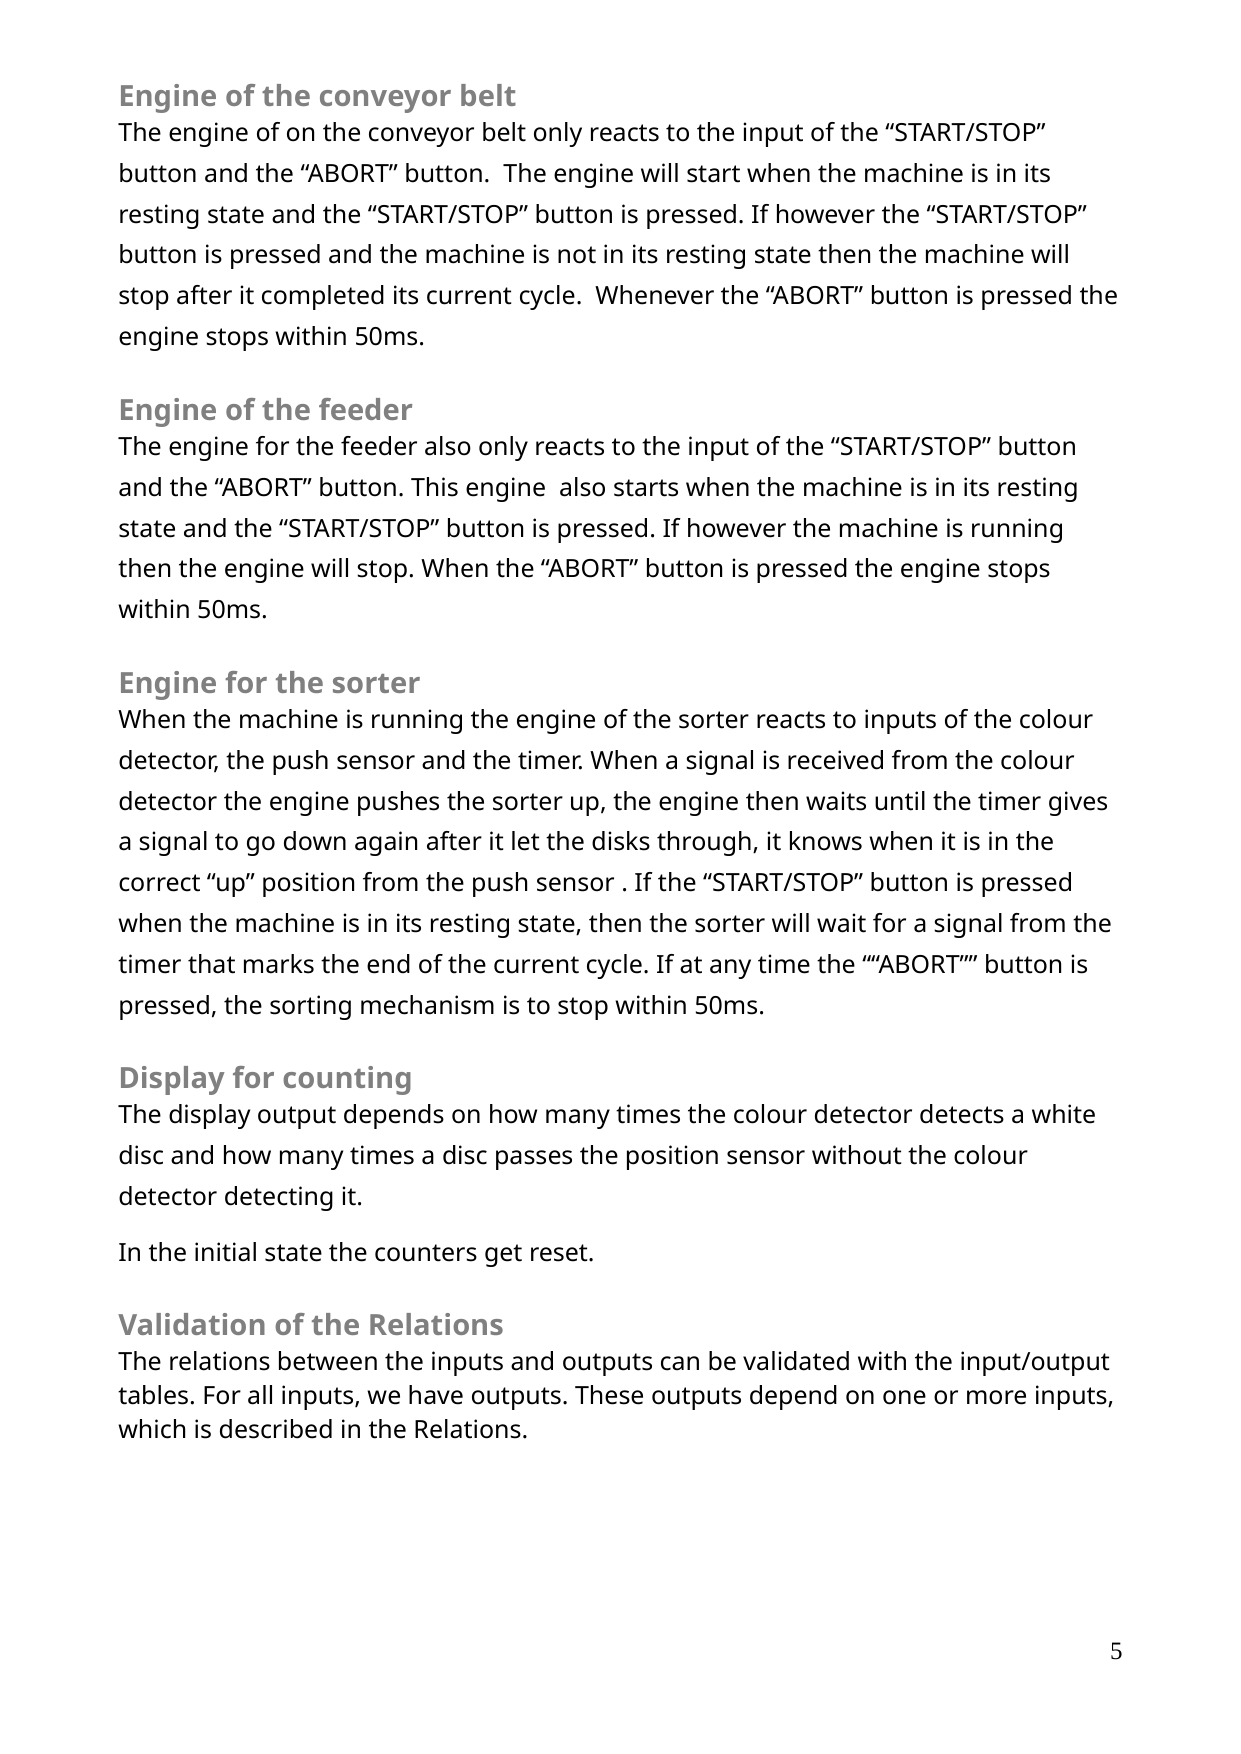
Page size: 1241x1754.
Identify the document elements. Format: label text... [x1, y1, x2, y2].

subtitle Engine of the feeder [118, 389, 1122, 428]
subtitle Engine of the conveyor belt [118, 75, 1122, 115]
text The engine of on the conveyor belt only reacts to the input of the “START/STOP” button and the “ABORT” button. The engine will start when the machine is in its resting state and the “START/STOP” button is pressed. If however the “START/STOP” button is pressed and the machine is not in its resting state then the machine will stop after it completed its current cycle. Whenever the “ABORT” button is pressed the engine stops within 50ms. [118, 115, 1122, 353]
text When the machine is running the engine of the sorter reacts to inputs of the colour detector, the push sensor and the timer. When a signal is received from the colour detector the engine pushes the sorter up, the engine then waits until the timer gives a signal to go down again after it let the disks through, it knows when it is in the correct “up” position from the push sensor . If the “START/STOP” button is pressed when the machine is in its resting state, then the sorter will wait for a signal from the timer that marks the end of the current cycle. If at any time the ““ABORT”” button is pressed, the sorting mechanism is to stop within 50ms. [118, 702, 1122, 1021]
subtitle Engine for the sorter [118, 662, 1122, 702]
subtitle Validation of the Relations [118, 1304, 1122, 1344]
text In the initial state the counters get reset. [118, 1234, 1122, 1268]
subtitle Display for counting [118, 1057, 1122, 1097]
text The relations between the inputs and outputs can be validated with the input/output tables. For all inputs, we have outputs. These outputs depend on one or more inputs, which is described in the Relations. [118, 1344, 1122, 1446]
text The display output depends on how many times the colour detector detects a white disc and how many times a disc passes the position sensor without the colour detector detecting it. [118, 1097, 1122, 1213]
text The engine for the feeder also only reacts to the input of the “START/STOP” button and the “ABORT” button. This engine also starts when the machine is in its resting state and the “START/STOP” button is pressed. If however the machine is running then the engine will stop. When the “ABORT” button is pressed the engine stops within 50ms. [118, 428, 1122, 626]
